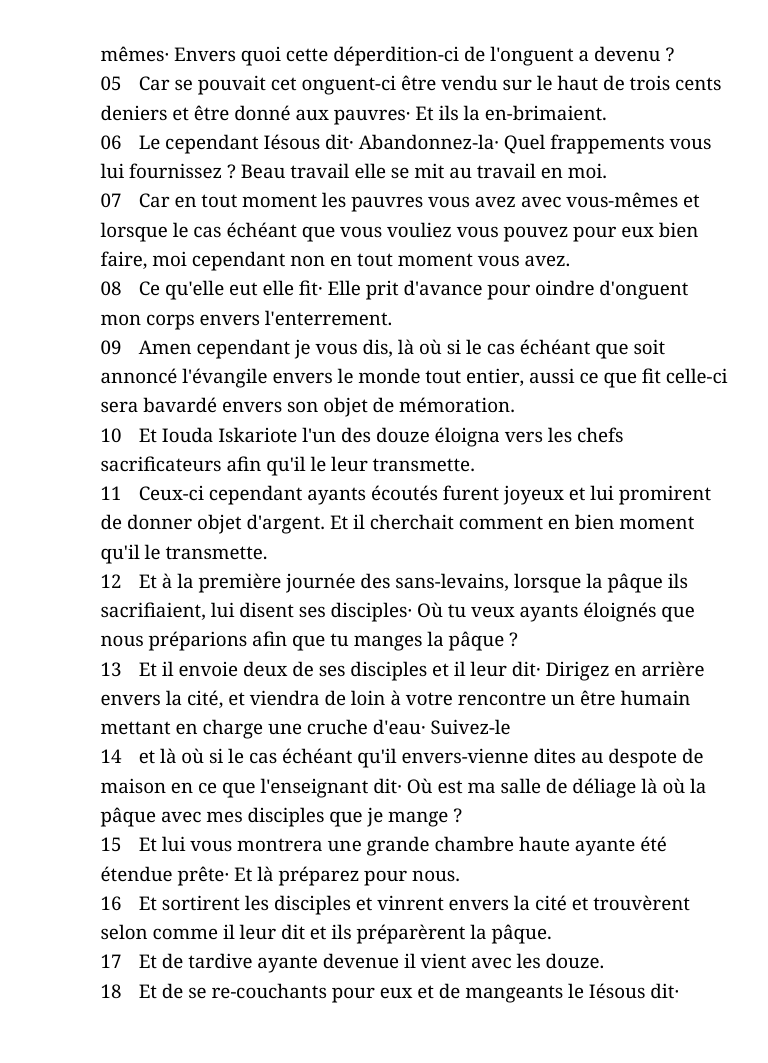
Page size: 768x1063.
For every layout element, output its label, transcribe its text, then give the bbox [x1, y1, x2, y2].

text mêmes· Envers quoi cette déperdition-ci de l'onguent a devenu ? 05 Car se pouvait cet onguent-ci être vendu sur le haut de trois cents deniers et être donné aux pauvres· Et ils la en-brimaient. 06 Le cependant Iésous dit· Abandonnez-la· Quel frappements vous lui fournissez ? Beau travail elle se mit au travail en moi. 07 Car en tout moment les pauvres vous avez avec vous-mêmes et lorsque le cas échéant que vous vouliez vous pouvez pour eux bien faire, moi cependant non en tout moment vous avez. 08 Ce qu'elle eut elle fit· Elle prit d'avance pour oindre d'onguent mon corps envers l'enterrement. 09 Amen cependant je vous dis, là où si le cas échéant que soit annoncé l'évangile envers le monde tout entier, aussi ce que fit celle-ci sera bavardé envers son objet de mémoration. 10 Et Iouda Iskariote l'un des douze éloigna vers les chefs sacrificateurs afin qu'il le leur transmette. 11 Ceux-ci cependant ayants écoutés furent joyeux et lui promirent de donner objet d'argent. Et il cherchait comment en bien moment qu'il le transmette. 12 Et à la première journée des sans-levains, lorsque la pâque ils sacrifiaient, lui disent ses disciples· Où tu veux ayants éloignés que nous préparions afin que tu manges la pâque ? 13 Et il envoie deux de ses disciples et il leur dit· Dirigez en arrière envers la cité, et viendra de loin à votre rencontre un être humain mettant en charge une cruche d'eau· Suivez-le 14 et là où si le cas échéant qu'il envers-vienne dites au despote de maison en ce que l'enseignant dit· Où est ma salle de déliage là où la pâque avec mes disciples que je mange ? 15 Et lui vous montrera une grande chambre haute ayante été étendue prête· Et là préparez pour nous. 16 Et sortirent les disciples et vinrent envers la cité et trouvèrent selon comme il leur dit et ils préparèrent la pâque. 17 Et de tardive ayante devenue il vient avec les douze. 18 Et de se re-couchants pour eux et de mangeants le Iésous dit· [100, 41, 729, 1003]
